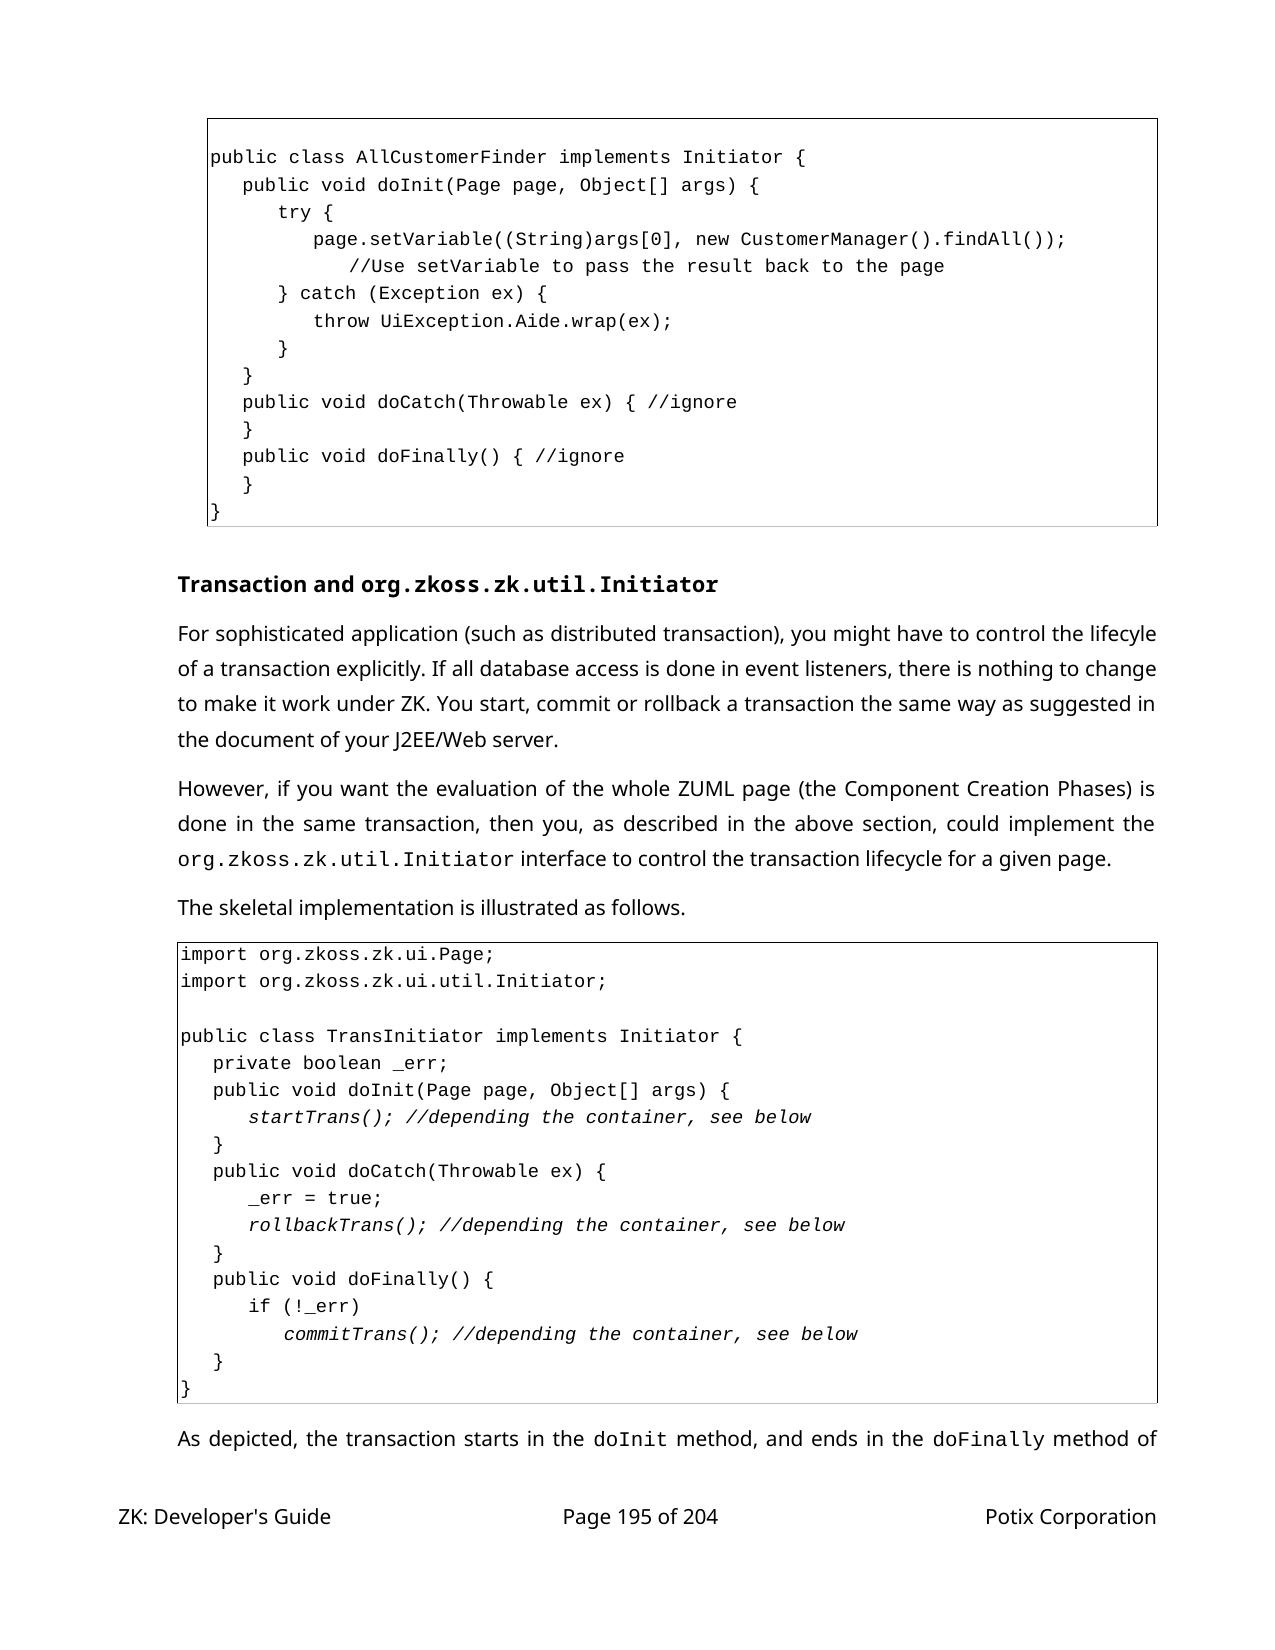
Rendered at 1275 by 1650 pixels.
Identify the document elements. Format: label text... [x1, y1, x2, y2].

text } [178, 1376, 1157, 1403]
text private boolean _err; public void doInit(Page page, Object[] args) { [178, 1051, 1157, 1102]
text For sophisticated application (such as distributed transaction), you might have to control the lifecyle of a transaction explicitly. If all database access is done in event listeners, there is nothing to change to make it work under ZK. You start, commit or rollback a transaction the same way as suggested in the document of your J2EE/Web server. [177, 619, 1157, 753]
text } [208, 363, 1157, 387]
text } [178, 1132, 1157, 1156]
text _err = true; [178, 1186, 1157, 1210]
text As depicted, the transaction starts in the doInit method, and ends in the doFinally method of [177, 1424, 1157, 1452]
text import org.zkoss.zk.ui.util.Initiator; [178, 969, 1157, 993]
text } [178, 1349, 1157, 1373]
text public class TransInitiator implements Initiator { [178, 1024, 1157, 1048]
text } catch (Exception ex) { [208, 281, 1157, 306]
text However, if you want the evaluation of the whole ZUML page (the Component Creation Phases) is done in the same transaction, then you, as described in the above section, could implement the org.zkoss.zk.util.Initiator interface to control the transaction lifecycle for a given page. [177, 774, 1157, 873]
text } [208, 417, 1157, 441]
text if (!_err) [178, 1294, 1157, 1318]
text } public void doFinally() { [178, 1241, 1157, 1291]
text public void doFinally() { //ignore [208, 444, 1157, 469]
text page.setVariable((String)args[0], new CustomerManager().findAll()); [208, 227, 1157, 251]
text } [208, 499, 1157, 526]
text public class AllCustomerFinder implements Initiator { [208, 145, 1157, 169]
text import org.zkoss.zk.ui.Page; [178, 943, 1157, 966]
text try { [208, 200, 1157, 224]
text public void doCatch(Throwable ex) { [178, 1159, 1157, 1183]
text } [208, 472, 1157, 496]
text //Use setVariable to pass the result back to the page [208, 254, 1157, 278]
text rollbackTrans(); //depending the container, see below [178, 1213, 1157, 1238]
subtitle Transaction and org.zkoss.zk.util.Initiator [177, 568, 1157, 598]
text commitTrans(); //depending the container, see below [178, 1321, 1157, 1346]
text The skeletal implementation is illustrated as follows. [177, 893, 1157, 921]
text startTrans(); //depending the container, see below [178, 1104, 1157, 1129]
text } [208, 336, 1157, 360]
text public void doCatch(Throwable ex) { //ignore [208, 390, 1157, 414]
text throw UiException.Aide.wrap(ex); [208, 308, 1157, 333]
text public void doInit(Page page, Object[] args) { [208, 172, 1157, 197]
